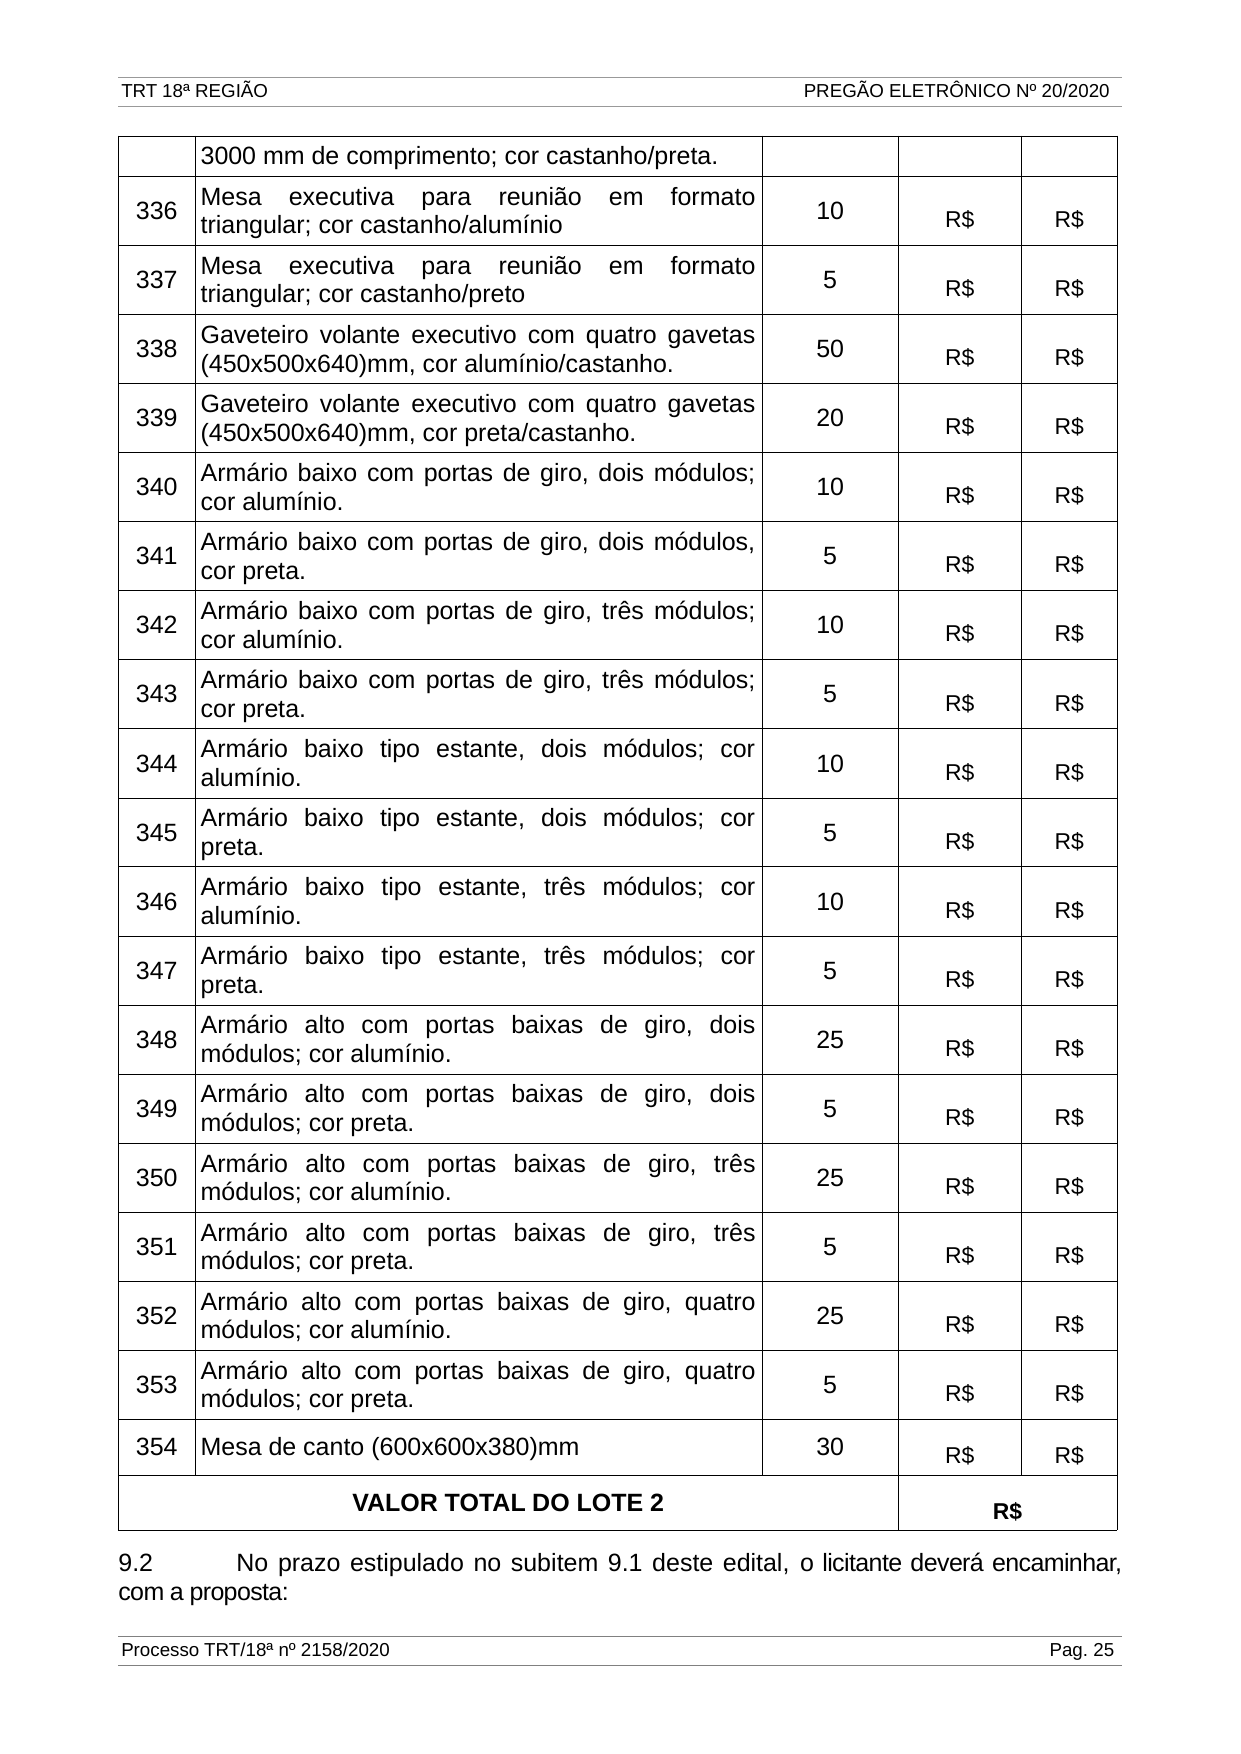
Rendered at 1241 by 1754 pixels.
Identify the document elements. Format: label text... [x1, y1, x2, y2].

table_cell R$ [899, 1351, 1021, 1419]
table_cell 350 [119, 1144, 195, 1212]
table_cell 342 [119, 591, 195, 659]
table_cell Armário alto com portas baixas de giro, quatro módulos; cor preta. [196, 1351, 762, 1419]
table_cell R$ [1022, 1213, 1117, 1281]
table_cell 340 [119, 453, 195, 521]
table_cell 346 [119, 867, 195, 936]
table_cell 344 [119, 729, 195, 797]
table_cell 5 [763, 1351, 898, 1419]
table_cell R$ [899, 1476, 1117, 1530]
table_cell R$ [899, 937, 1021, 1004]
table_cell Armário baixo com portas de giro, três módulos; cor alumínio. [196, 591, 762, 659]
table_cell 354 [119, 1420, 195, 1474]
table_cell R$ [1022, 1006, 1117, 1074]
table_cell R$ [1022, 591, 1117, 659]
table_cell 25 [763, 1282, 898, 1350]
table_cell R$ [899, 729, 1021, 797]
table_cell R$ [899, 660, 1021, 728]
table_cell R$ [899, 1282, 1021, 1350]
table_cell 20 [763, 384, 898, 452]
table_cell R$ [1022, 1282, 1117, 1350]
table_cell [899, 137, 1021, 176]
table_cell [119, 137, 195, 176]
table_cell R$ [899, 522, 1021, 590]
table_cell R$ [899, 1075, 1021, 1143]
table_cell R$ [1022, 660, 1117, 728]
table_cell Armário alto com portas baixas de giro, três módulos; cor alumínio. [196, 1144, 762, 1212]
table_cell R$ [1022, 1075, 1117, 1143]
table_cell 336 [119, 177, 195, 245]
table_cell R$ [899, 246, 1021, 314]
text 9.2 No prazo estipulado no subitem 9.1 deste edital, o licitante deverá encaminhar, com a proposta: [118, 1548, 1122, 1606]
table_cell Mesa executiva para reunião em formato triangular; cor castanho/preto [196, 246, 762, 314]
table_cell R$ [1022, 937, 1117, 1004]
table_cell 347 [119, 937, 195, 1004]
table_cell Armário baixo tipo estante, dois módulos; cor alumínio. [196, 729, 762, 797]
table_cell R$ [899, 177, 1021, 245]
table_cell Armário baixo tipo estante, três módulos; cor preta. [196, 937, 762, 1004]
table_cell 25 [763, 1144, 898, 1212]
table_cell 50 [763, 315, 898, 383]
table_cell Armário baixo com portas de giro, dois módulos; cor alumínio. [196, 453, 762, 521]
table_cell 341 [119, 522, 195, 590]
table_cell R$ [1022, 453, 1117, 521]
table_cell 5 [763, 1213, 898, 1281]
table_cell 5 [763, 937, 898, 1004]
table_cell Gaveteiro volante executivo com quatro gavetas (450x500x640)mm, cor alumínio/castanho. [196, 315, 762, 383]
table_cell 351 [119, 1213, 195, 1281]
table_cell R$ [1022, 522, 1117, 590]
table_cell R$ [1022, 1420, 1117, 1474]
table_cell 343 [119, 660, 195, 728]
table_cell Armário alto com portas baixas de giro, dois módulos; cor preta. [196, 1075, 762, 1143]
table_cell Armário baixo com portas de giro, três módulos; cor preta. [196, 660, 762, 728]
table_cell R$ [899, 453, 1021, 521]
table_cell 339 [119, 384, 195, 452]
table_cell R$ [1022, 729, 1117, 797]
table_cell R$ [899, 315, 1021, 383]
table_cell 5 [763, 1075, 898, 1143]
table_cell Armário baixo com portas de giro, dois módulos, cor preta. [196, 522, 762, 590]
table_cell R$ [899, 1213, 1021, 1281]
table_cell Armário alto com portas baixas de giro, quatro módulos; cor alumínio. [196, 1282, 762, 1350]
table_cell 352 [119, 1282, 195, 1350]
table_cell R$ [1022, 315, 1117, 383]
table_cell 349 [119, 1075, 195, 1143]
table_cell 10 [763, 729, 898, 797]
table_cell 5 [763, 799, 898, 866]
table_cell 5 [763, 246, 898, 314]
table_cell Armário alto com portas baixas de giro, três módulos; cor preta. [196, 1213, 762, 1281]
table_cell 10 [763, 453, 898, 521]
table_cell R$ [1022, 246, 1117, 314]
table_cell 345 [119, 799, 195, 866]
table_cell 10 [763, 177, 898, 245]
table_cell R$ [1022, 1351, 1117, 1419]
table_cell R$ [899, 1420, 1021, 1474]
table_cell R$ [1022, 1144, 1117, 1212]
table_cell R$ [1022, 867, 1117, 936]
table_cell Mesa executiva para reunião em formato triangular; cor castanho/alumínio [196, 177, 762, 245]
table_cell Armário baixo tipo estante, três módulos; cor alumínio. [196, 867, 762, 936]
table_cell Armário baixo tipo estante, dois módulos; cor preta. [196, 799, 762, 866]
table_cell Armário alto com portas baixas de giro, dois módulos; cor alumínio. [196, 1006, 762, 1074]
table_cell R$ [899, 799, 1021, 866]
table_cell R$ [1022, 384, 1117, 452]
table_cell R$ [1022, 799, 1117, 866]
table_cell 348 [119, 1006, 195, 1074]
table_cell VALOR TOTAL DO LOTE 2 [119, 1476, 898, 1530]
table_cell R$ [899, 1006, 1021, 1074]
table_cell 5 [763, 660, 898, 728]
table_cell 10 [763, 867, 898, 936]
table_cell R$ [899, 384, 1021, 452]
table_cell R$ [899, 591, 1021, 659]
table_cell 10 [763, 591, 898, 659]
table_cell [1022, 137, 1117, 176]
table_cell 5 [763, 522, 898, 590]
table_cell R$ [899, 867, 1021, 936]
table_cell 25 [763, 1006, 898, 1074]
table_cell Mesa de canto (600x600x380)mm [196, 1420, 762, 1474]
table_cell R$ [899, 1144, 1021, 1212]
table_cell 353 [119, 1351, 195, 1419]
table_cell R$ [1022, 177, 1117, 245]
table_cell 3000 mm de comprimento; cor castanho/preta. [196, 137, 762, 176]
table_cell [763, 137, 898, 176]
table_cell Gaveteiro volante executivo com quatro gavetas (450x500x640)mm, cor preta/castanho. [196, 384, 762, 452]
table_cell 30 [763, 1420, 898, 1474]
table_cell 337 [119, 246, 195, 314]
table_cell 338 [119, 315, 195, 383]
